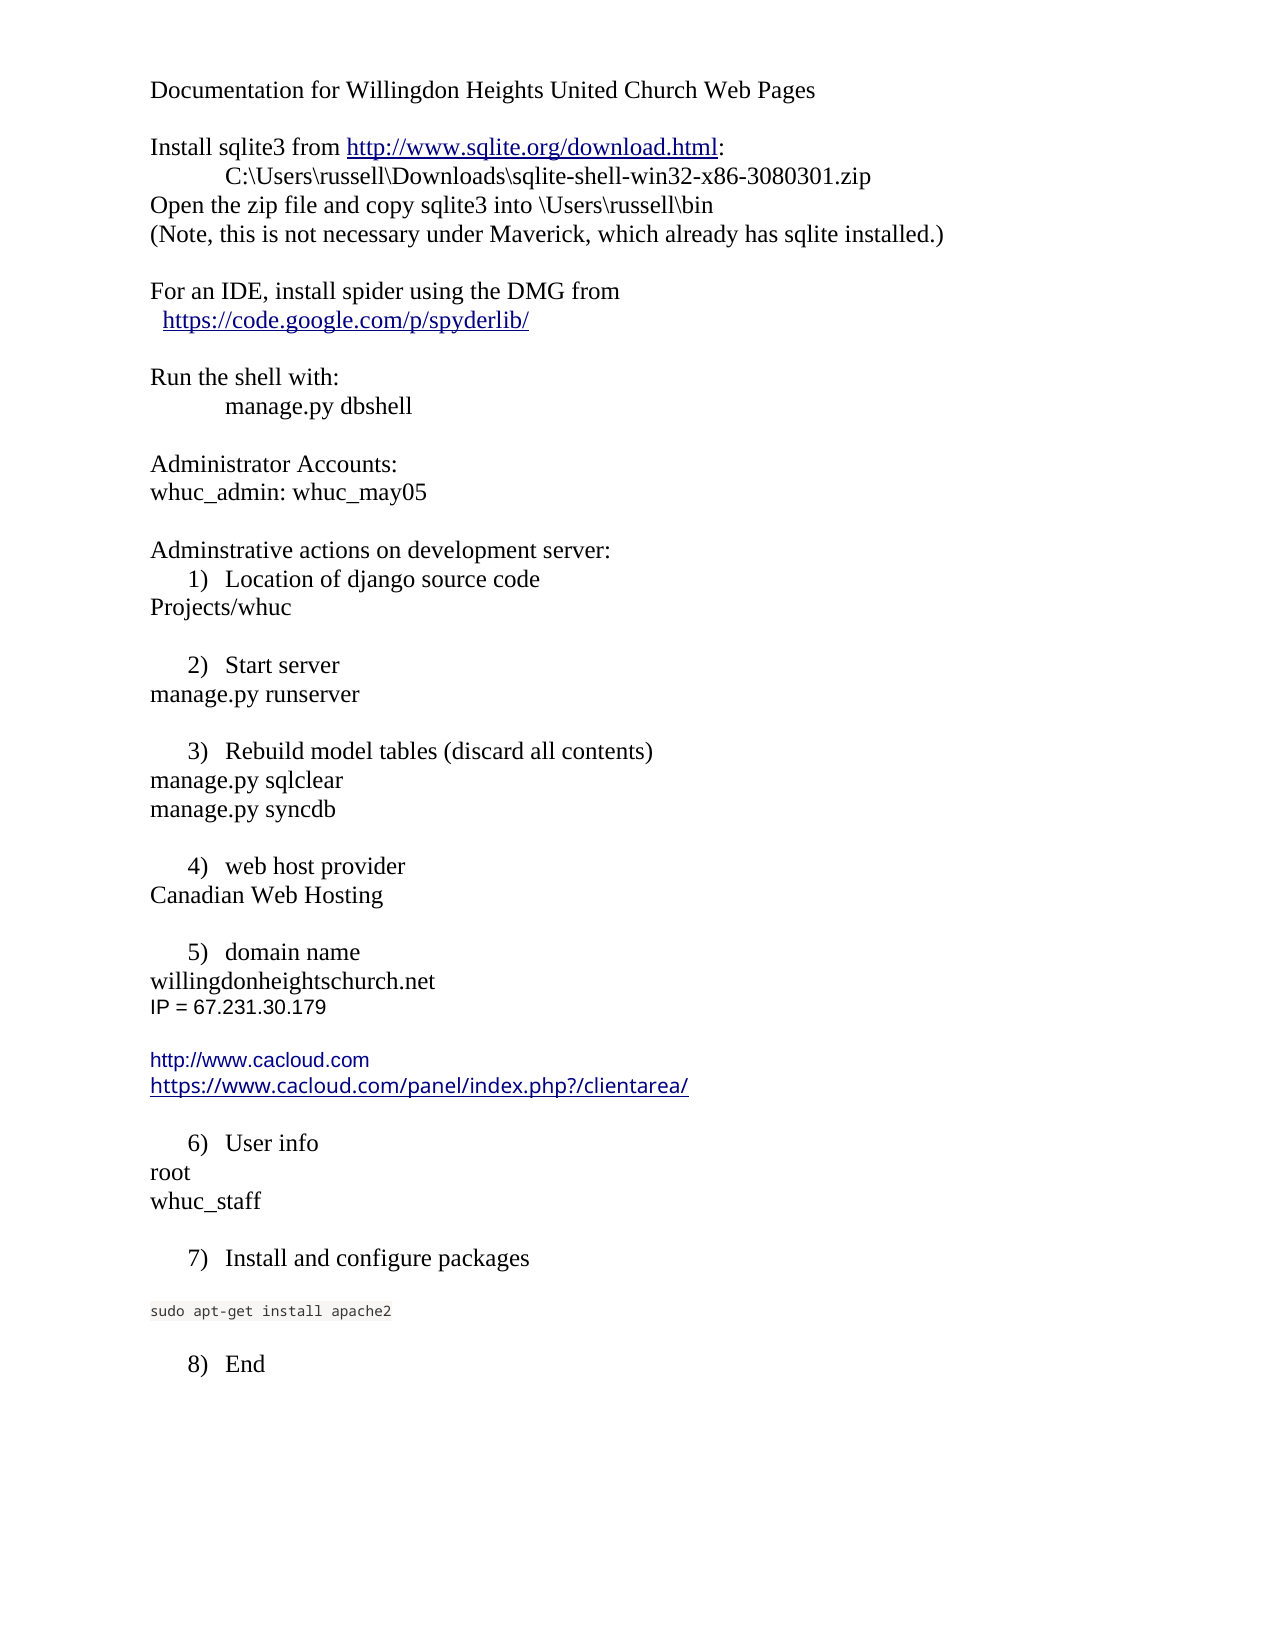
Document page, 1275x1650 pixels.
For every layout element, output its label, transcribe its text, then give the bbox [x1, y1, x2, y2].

list Start server [187, 650, 1125, 679]
list domain name [187, 937, 1125, 966]
list Location of django source code [187, 564, 1125, 592]
text C:\Users\russell\Downloads\sqlite-shell-win32-x86-3080301.zip [150, 161, 1125, 190]
text whuc_staff [150, 1186, 1125, 1215]
list Install and configure packages [187, 1243, 1125, 1272]
text Canadian Web Hosting [150, 880, 1125, 909]
text Run the shell with: [150, 362, 1125, 391]
text Projects/whuc [150, 592, 1125, 621]
text Documentation for Willingdon Heights United Church Web Pages [150, 75, 1125, 104]
list User info [187, 1128, 1125, 1157]
text willingdonheightschurch.net [150, 966, 1125, 995]
text sudo apt-get install apache2 [150, 1301, 1125, 1321]
text Install sqlite3 from http://www.sqlite.org/download.html: [150, 132, 1125, 161]
text (Note, this is not necessary under Maverick, which already has sqlite installed.) [150, 219, 1125, 247]
text whuc_admin: whuc_may05 [150, 477, 1125, 506]
text Administrator Accounts: [150, 449, 1125, 477]
text http://www.cacloud.com [150, 1048, 1125, 1072]
text Open the zip file and copy sqlite3 into \Users\russell\bin [150, 190, 1125, 219]
list web host provider [187, 851, 1125, 880]
text Adminstrative actions on development server: [150, 535, 1125, 564]
text manage.py dbshell [150, 391, 1125, 420]
list End [187, 1349, 1125, 1378]
text IP = 67.231.30.179 [150, 995, 1125, 1019]
text https://www.cacloud.com/panel/index.php?/clientarea/ [150, 1072, 1125, 1100]
text https://code.google.com/p/spyderlib/ [150, 305, 1125, 334]
text manage.py syncdb [150, 794, 1125, 822]
list Rebuild model tables (discard all contents) [187, 736, 1125, 765]
text For an IDE, install spider using the DMG from [150, 276, 1125, 305]
text root [150, 1157, 1125, 1186]
text manage.py sqlclear [150, 765, 1125, 794]
list manage.py runserver [150, 679, 1125, 707]
